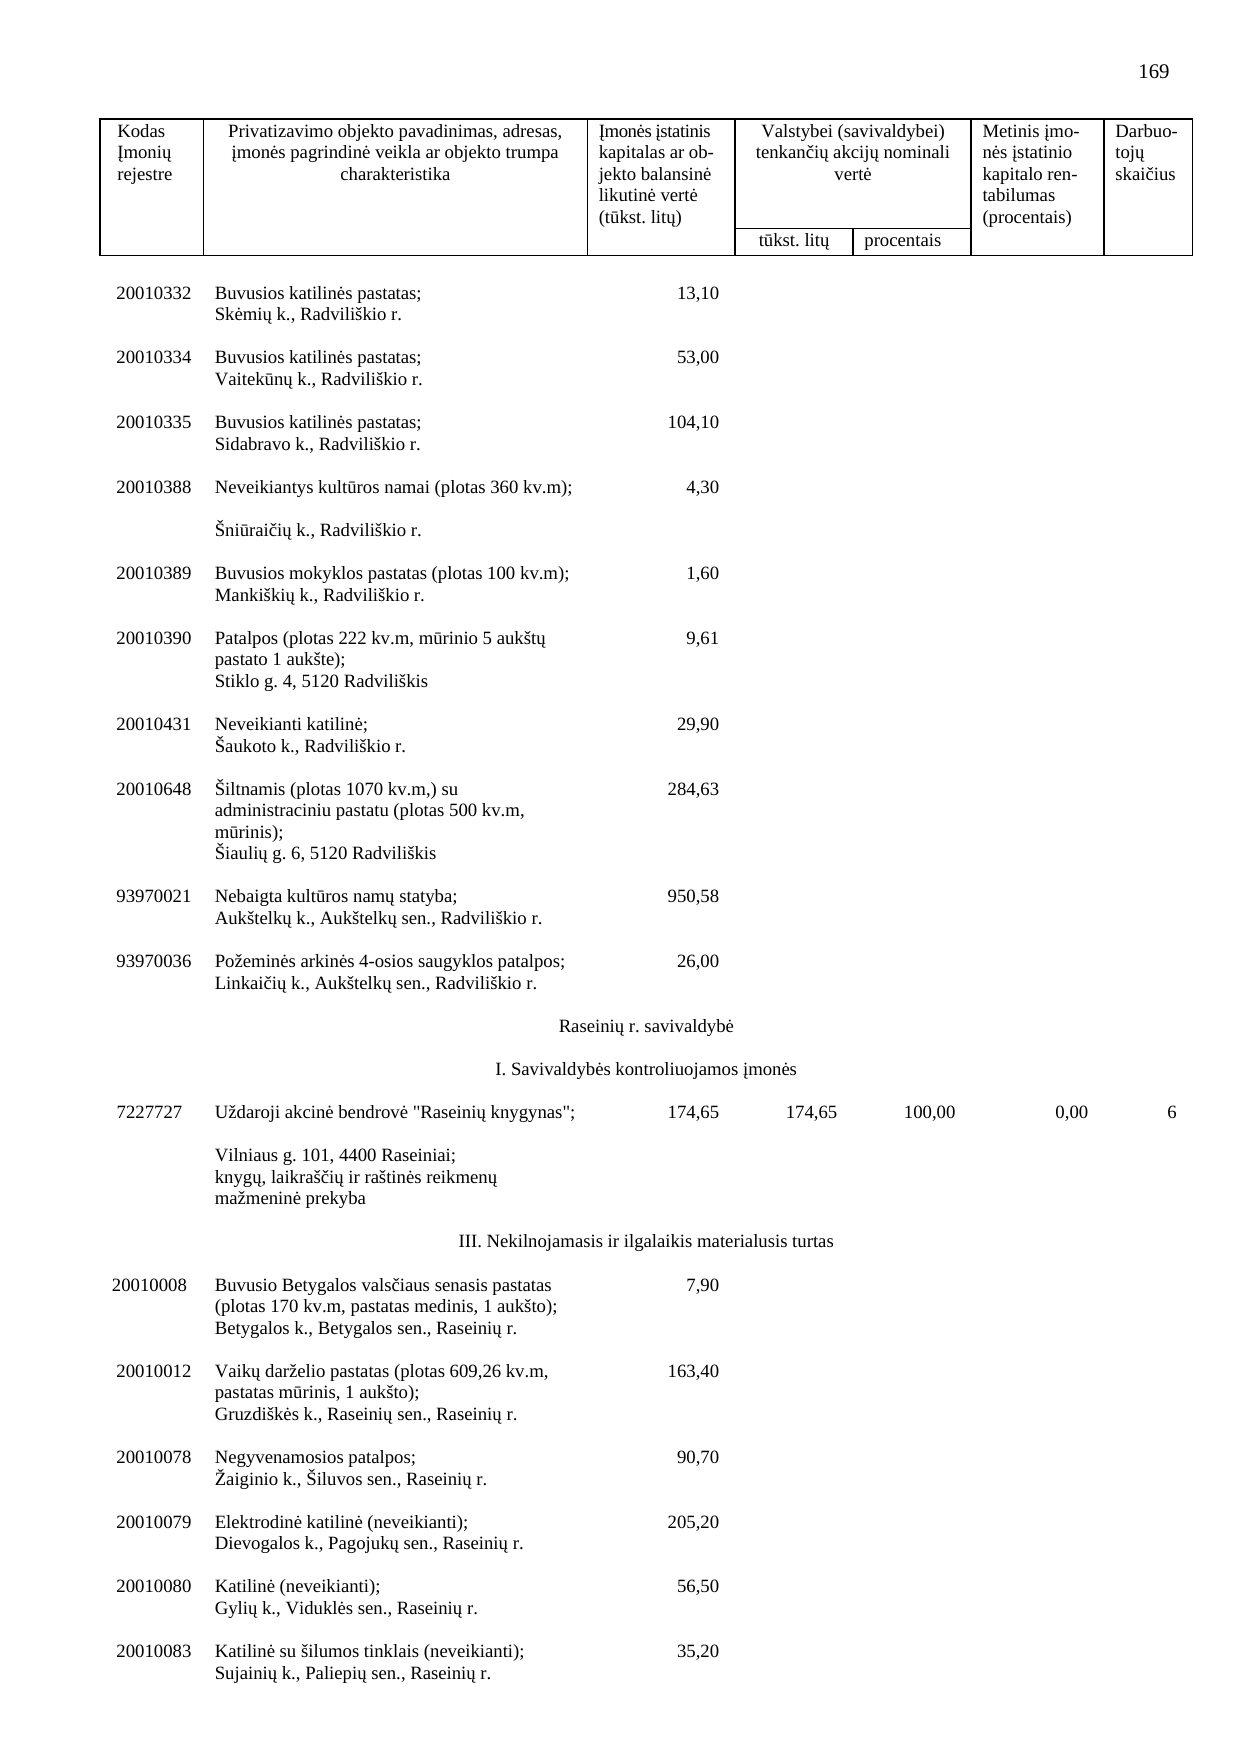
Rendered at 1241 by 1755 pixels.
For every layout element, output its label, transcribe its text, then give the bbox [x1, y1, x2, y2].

table_cell [735, 1575, 853, 1640]
table_header Valstybei (savivaldybei) tenkančių akcijų nominali vertė [736, 120, 970, 227]
table_cell 20010334 [100, 346, 203, 411]
table_cell [853, 1575, 971, 1640]
table_cell [1104, 256, 1192, 282]
table_cell [971, 885, 1104, 950]
table_cell [203, 256, 587, 282]
table_cell [853, 1640, 971, 1683]
table_header Kodas Įmonių rejestre [101, 120, 203, 227]
table_cell 13,10 [587, 282, 735, 346]
table_cell 20010078 [100, 1446, 203, 1511]
table_cell [853, 256, 971, 282]
table_cell [735, 346, 853, 411]
table_cell 20010648 [100, 778, 203, 885]
table_cell [971, 950, 1104, 1015]
table_cell 26,00 [587, 950, 735, 1015]
table_cell 93970036 [100, 950, 203, 1015]
table_cell 100,00 [853, 1101, 971, 1230]
table_cell [971, 1511, 1104, 1575]
table_cell [1104, 713, 1192, 778]
table_cell [1104, 1640, 1192, 1683]
table_cell [1104, 282, 1192, 346]
table_cell [588, 228, 734, 254]
table_cell Neveikianti katilinė; Šaukoto k., Radviliškio r. [203, 713, 587, 778]
table_cell 20010012 [100, 1360, 203, 1446]
table_cell Buvusios katilinės pastatas; Skėmių k., Radviliškio r. [203, 282, 587, 346]
table_cell 90,70 [587, 1446, 735, 1511]
table_cell [972, 228, 1103, 254]
table_cell 20010008 [100, 1274, 203, 1360]
table_cell [735, 1511, 853, 1575]
table_cell [100, 256, 203, 282]
table_cell [735, 282, 853, 346]
table_cell Buvusio Betygalos valsčiaus senasis pastatas (plotas 170 kv.m, pastatas medinis, 1 aukšto); Betygalos k., Betygalos sen., Raseinių r. [203, 1274, 587, 1360]
table_cell [735, 562, 853, 627]
table_cell 205,20 [587, 1511, 735, 1575]
table_cell [853, 1446, 971, 1511]
table_cell [1104, 476, 1192, 562]
table_cell [853, 411, 971, 476]
table_cell [101, 228, 203, 254]
table_cell [971, 562, 1104, 627]
table_cell [735, 713, 853, 778]
table_cell 20010388 [100, 476, 203, 562]
table_cell Buvusios mokyklos pastatas (plotas 100 kv.m); Mankiškių k., Radviliškio r. [203, 562, 587, 627]
table_cell 4,30 [587, 476, 735, 562]
table_cell 0,00 [971, 1101, 1104, 1230]
table_cell procentais [854, 229, 970, 254]
table_cell 9,61 [587, 627, 735, 713]
table_cell [971, 1575, 1104, 1640]
table_cell [735, 256, 853, 282]
table_header Darbuo-tojų skaičius [1105, 120, 1192, 227]
table_cell [971, 713, 1104, 778]
table_cell Buvusios katilinės pastatas; Vaitekūnų k., Radviliškio r. [203, 346, 587, 411]
table_cell 7227727 [100, 1101, 203, 1230]
table_cell III. Nekilnojamasis ir ilgalaikis materialusis turtas [100, 1230, 1192, 1273]
table_cell 20010389 [100, 562, 203, 627]
table_cell [1104, 1446, 1192, 1511]
table_cell 1,60 [587, 562, 735, 627]
table_cell [853, 1274, 971, 1360]
table_cell [853, 713, 971, 778]
table_header Įmonės įstatinis kapitalas ar ob-jekto balansinė likutinė vertė (tūkst. litų) [588, 120, 734, 227]
table_cell Negyvenamosios patalpos; Žaiginio k., Šiluvos sen., Raseinių r. [203, 1446, 587, 1511]
table_cell [1104, 1511, 1192, 1575]
table_cell Požeminės arkinės 4-osios saugyklos patalpos; Linkaičių k., Aukštelkų sen., Radviliškio r. [203, 950, 587, 1015]
table_cell [971, 346, 1104, 411]
table_cell 163,40 [587, 1360, 735, 1446]
table_cell 20010390 [100, 627, 203, 713]
table_cell 93970021 [100, 885, 203, 950]
table_cell Neveikiantys kultūros namai (plotas 360 kv.m); Šniūraičių k., Radviliškio r. [203, 476, 587, 562]
table_cell [1104, 885, 1192, 950]
table_cell Šiltnamis (plotas 1070 kv.m,) su administraciniu pastatu (plotas 500 kv.m, mūrinis); Šiaulių g. 6, 5120 Radviliškis [203, 778, 587, 885]
table_cell [735, 1640, 853, 1683]
table_cell 20010080 [100, 1575, 203, 1640]
table_cell [735, 778, 853, 885]
table_cell [735, 627, 853, 713]
table_cell [735, 1274, 853, 1360]
table_cell [971, 1640, 1104, 1683]
table_cell [735, 411, 853, 476]
table_cell [853, 885, 971, 950]
table_cell [1104, 411, 1192, 476]
table_cell [853, 562, 971, 627]
table_cell [735, 476, 853, 562]
table_cell 20010335 [100, 411, 203, 476]
table_cell [1104, 627, 1192, 713]
table_cell 6 [1104, 1101, 1192, 1230]
table_cell Raseinių r. savivaldybė [100, 1015, 1192, 1058]
table_cell [971, 282, 1104, 346]
table_cell [1104, 950, 1192, 1015]
table_cell 20010332 [100, 282, 203, 346]
table_cell [853, 778, 971, 885]
table_cell [853, 476, 971, 562]
table_cell [1104, 1575, 1192, 1640]
table_cell Elektrodinė katilinė (neveikianti); Dievogalos k., Pagojukų sen., Raseinių r. [203, 1511, 587, 1575]
table_cell [735, 1446, 853, 1511]
table_cell 53,00 [587, 346, 735, 411]
table_cell Vaikų darželio pastatas (plotas 609,26 kv.m, pastatas mūrinis, 1 aukšto); Gruzdiškės k., Raseinių sen., Raseinių r. [203, 1360, 587, 1446]
table_cell 174,65 [735, 1101, 853, 1230]
table_cell I. Savivaldybės kontroliuojamos įmonės [100, 1058, 1192, 1101]
table_cell 174,65 [587, 1101, 735, 1230]
table_cell 20010079 [100, 1511, 203, 1575]
table_cell 7,90 [587, 1274, 735, 1360]
table_cell [1104, 1360, 1192, 1446]
table_cell [587, 256, 735, 282]
table_cell [971, 778, 1104, 885]
table_cell [853, 1360, 971, 1446]
table_cell [853, 627, 971, 713]
table_cell [853, 282, 971, 346]
table_cell [971, 627, 1104, 713]
table_cell 20010083 [100, 1640, 203, 1683]
table_cell tūkst. litų [736, 229, 852, 254]
table_cell [853, 950, 971, 1015]
table_cell [971, 1360, 1104, 1446]
table_cell [971, 411, 1104, 476]
table_cell [1104, 778, 1192, 885]
table_cell [1104, 346, 1192, 411]
table_cell [971, 1446, 1104, 1511]
table_cell 20010431 [100, 713, 203, 778]
table_cell [735, 1360, 853, 1446]
table_cell Uždaroji akcinė bendrovė "Raseinių knygynas"; Vilniaus g. 101, 4400 Raseiniai; knygų, laikraščių ir raštinės reikmenų mažmeninė prekyba [203, 1101, 587, 1230]
table_cell [1104, 1274, 1192, 1360]
table_cell [971, 1274, 1104, 1360]
table_cell Buvusios katilinės pastatas; Sidabravo k., Radviliškio r. [203, 411, 587, 476]
table_cell 284,63 [587, 778, 735, 885]
table_cell Nebaigta kultūros namų statyba; Aukštelkų k., Aukštelkų sen., Radviliškio r. [203, 885, 587, 950]
table_cell 29,90 [587, 713, 735, 778]
table_cell Katilinė (neveikianti); Gylių k., Viduklės sen., Raseinių r. [203, 1575, 587, 1640]
table_cell [1104, 562, 1192, 627]
table_cell [204, 228, 587, 254]
table_header Privatizavimo objekto pavadinimas, adresas, įmonės pagrindinė veikla ar objekto trumpa charakteristika [204, 120, 587, 227]
table_cell [971, 256, 1104, 282]
table_cell [735, 885, 853, 950]
table_cell 56,50 [587, 1575, 735, 1640]
table_cell [735, 950, 853, 1015]
table_header Metinis įmo-nės įstatinio kapitalo ren-tabilumas (procentais) [972, 120, 1103, 227]
table_cell 950,58 [587, 885, 735, 950]
table_cell [1105, 228, 1192, 254]
table_cell [853, 346, 971, 411]
table_cell 104,10 [587, 411, 735, 476]
table_cell Katilinė su šilumos tinklais (neveikianti); Sujainių k., Paliepių sen., Raseinių r. [203, 1640, 587, 1683]
table_cell Patalpos (plotas 222 kv.m, mūrinio 5 aukštų pastato 1 aukšte); Stiklo g. 4, 5120 Radviliškis [203, 627, 587, 713]
table_cell [853, 1511, 971, 1575]
table_cell [971, 476, 1104, 562]
table_cell 35,20 [587, 1640, 735, 1683]
